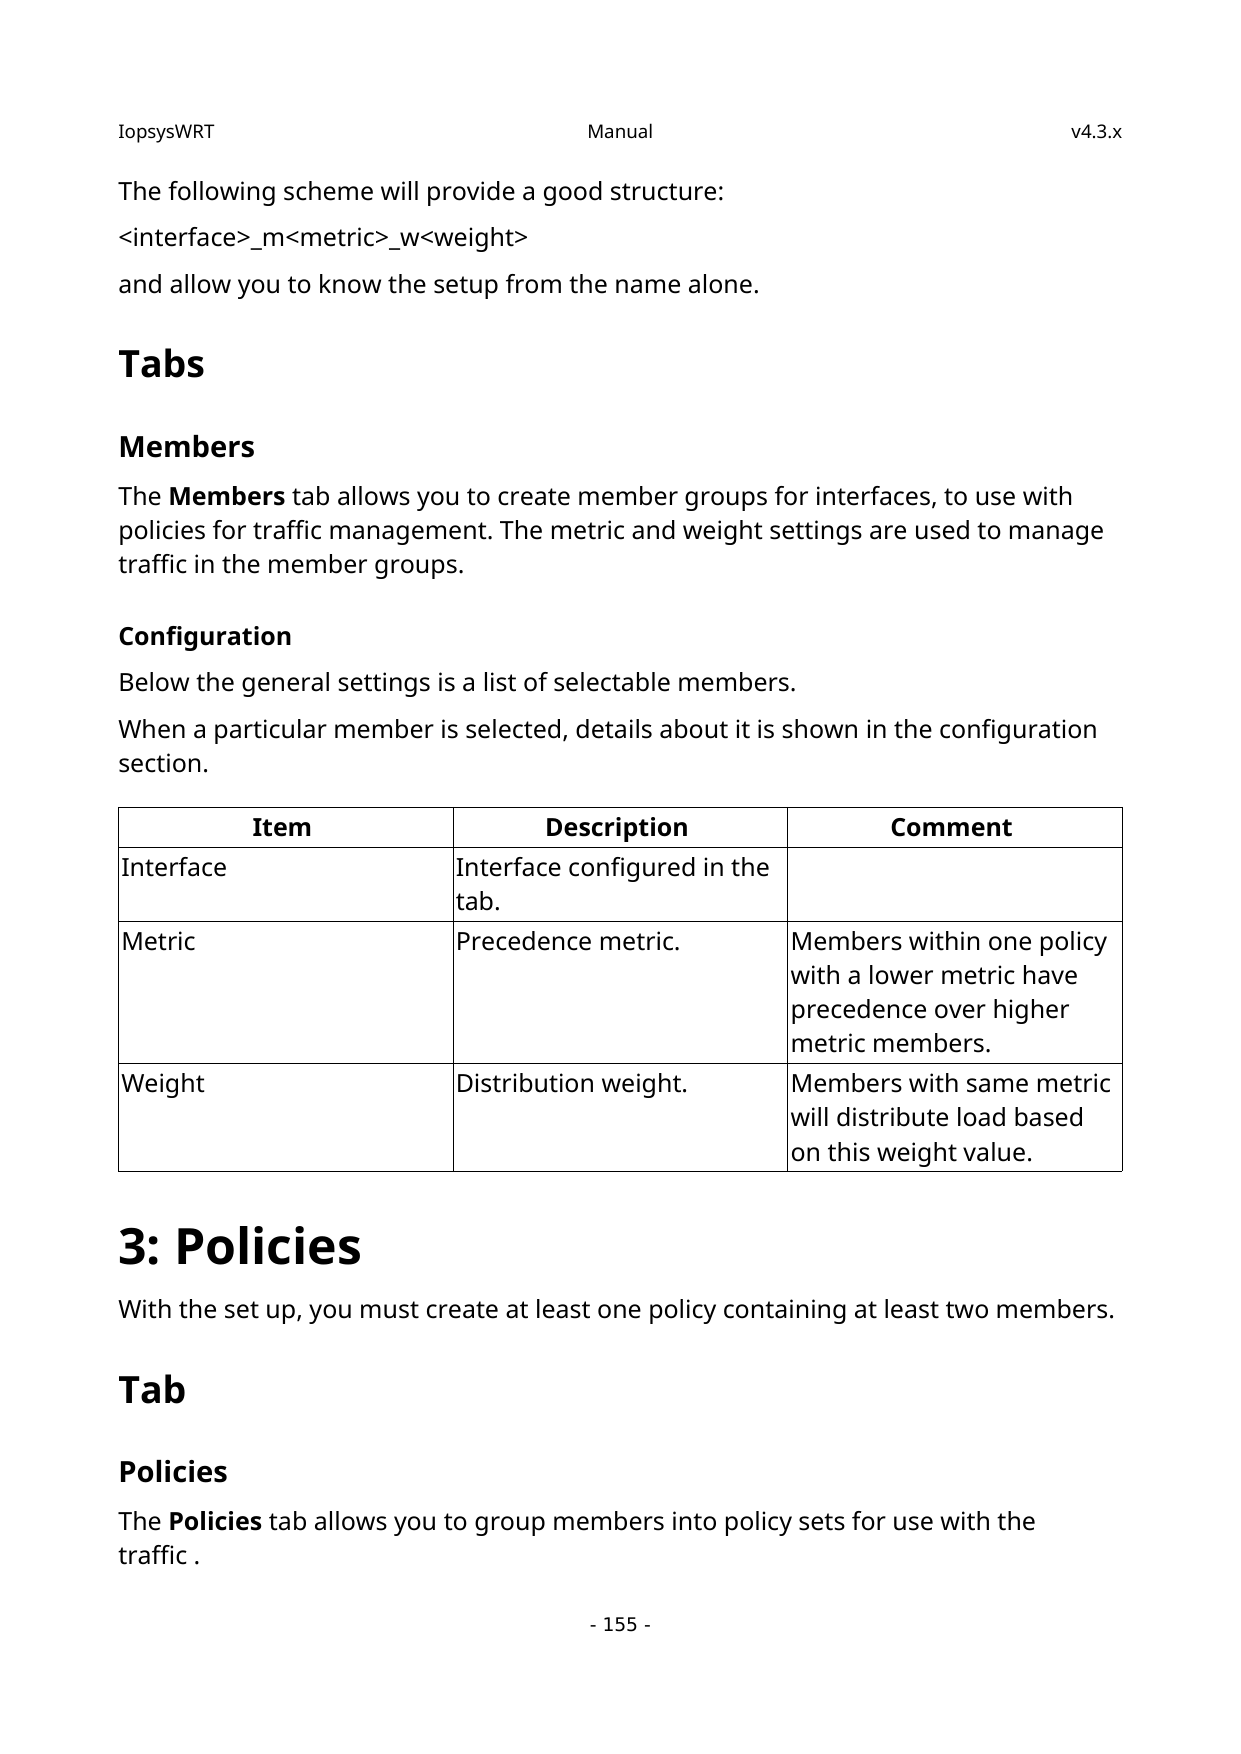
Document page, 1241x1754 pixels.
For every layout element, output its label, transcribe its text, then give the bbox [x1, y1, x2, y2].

text The following scheme will provide a good structure: [118, 173, 1122, 207]
table_header Item [119, 808, 453, 847]
text <interface>_m<metric>_w<weight> [118, 220, 1122, 254]
text Below the general settings is a list of selectable members. [118, 665, 1122, 699]
table_cell [788, 848, 1122, 921]
subtitle Members [118, 426, 1122, 466]
text and allow you to know the setup from the name alone. [118, 266, 1122, 300]
subtitle 3: Policies [118, 1211, 1122, 1279]
text The Members tab allows you to create member groups for interfaces, to use with policies for traffic management. The metric and weight settings are used to manage traffic in the member groups. [118, 478, 1122, 581]
table_cell Members with same metric will distribute load based on this weight value. [788, 1064, 1122, 1171]
text When a particular member is selected, details about it is shown in the configuration section. [118, 711, 1122, 779]
subtitle Configuration [118, 618, 1122, 652]
table_cell Distribution weight. [454, 1064, 787, 1171]
table_header Comment [788, 808, 1122, 847]
table_cell Interface configured in the tab. [454, 848, 787, 921]
table_cell Metric [119, 922, 453, 1063]
table_cell Weight [119, 1064, 453, 1171]
text The Policies tab allows you to group members into policy sets for use with the traffic . [118, 1504, 1122, 1572]
subtitle Tab [118, 1363, 1122, 1414]
subtitle Tabs [118, 338, 1122, 389]
text With the set up, you must create at least one policy containing at least two members. [118, 1292, 1122, 1326]
table_cell Interface [119, 848, 453, 921]
subtitle Policies [118, 1452, 1122, 1491]
table_cell Precedence metric. [454, 922, 787, 1063]
table_header Description [454, 808, 787, 847]
table_cell Members within one policy with a lower metric have precedence over higher metric members. [788, 922, 1122, 1063]
